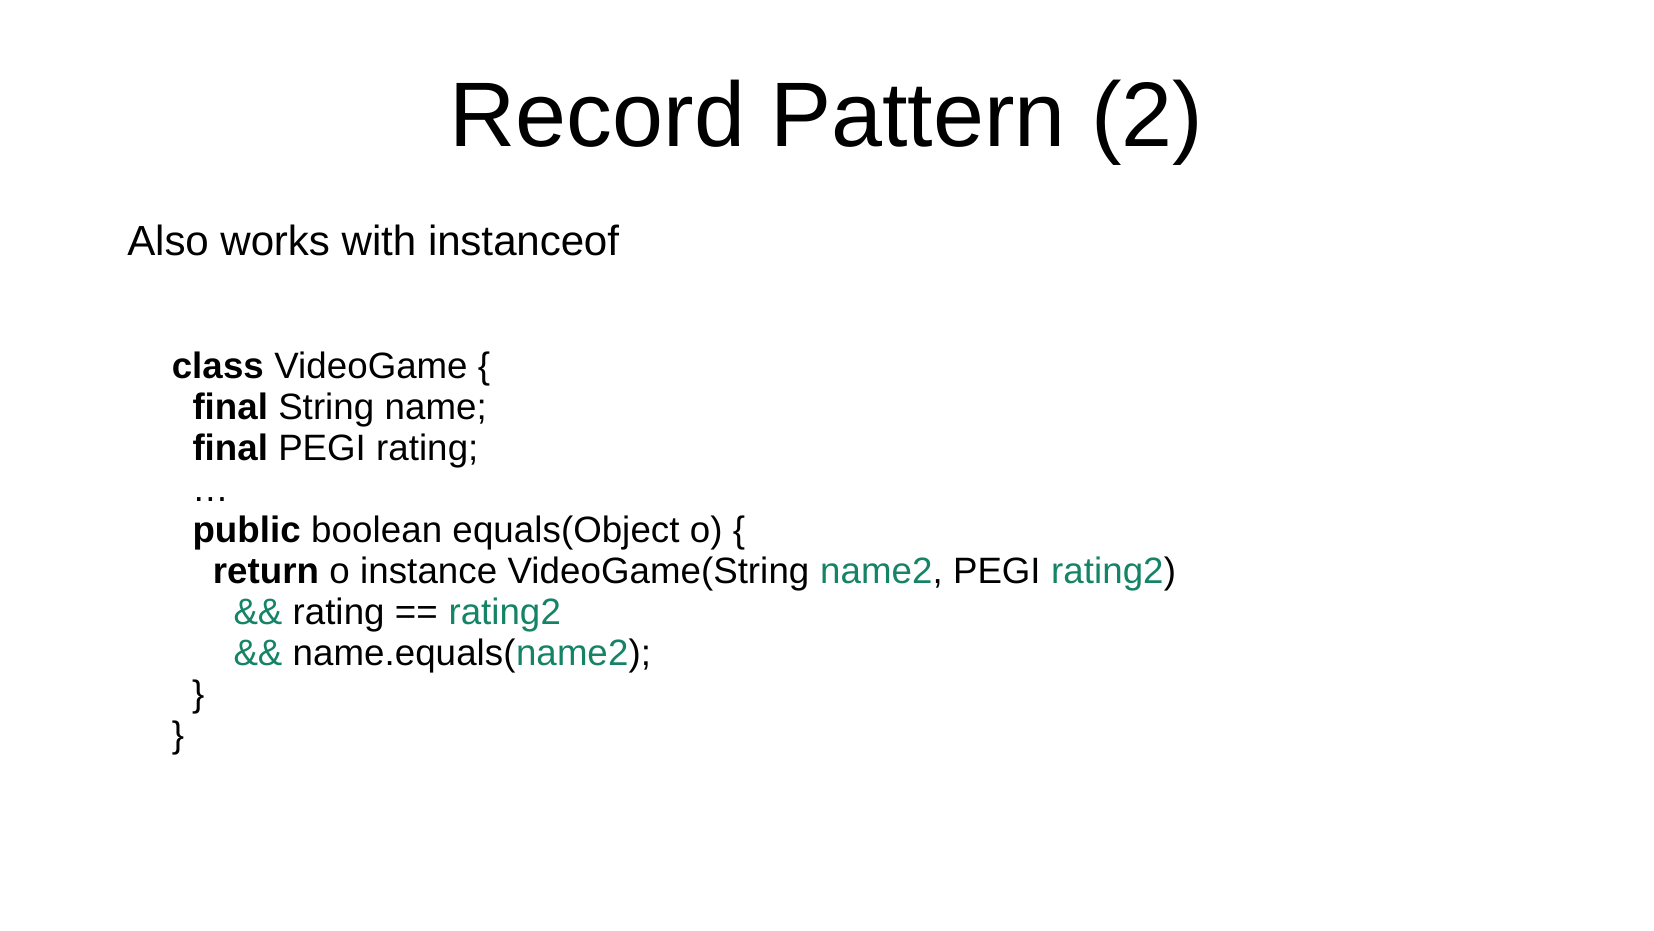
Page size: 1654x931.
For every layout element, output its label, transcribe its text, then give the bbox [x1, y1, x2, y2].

title Record Pattern (2) [82, 37, 1571, 193]
list Also works with instanceof class VideoGame { final String name; final PEGI rating; … public boolean equals(Object o) { return o instance VideoGame(String name2, PEGI rating2) && rating == rating2 && name.equals(name2); } } [82, 217, 1571, 758]
